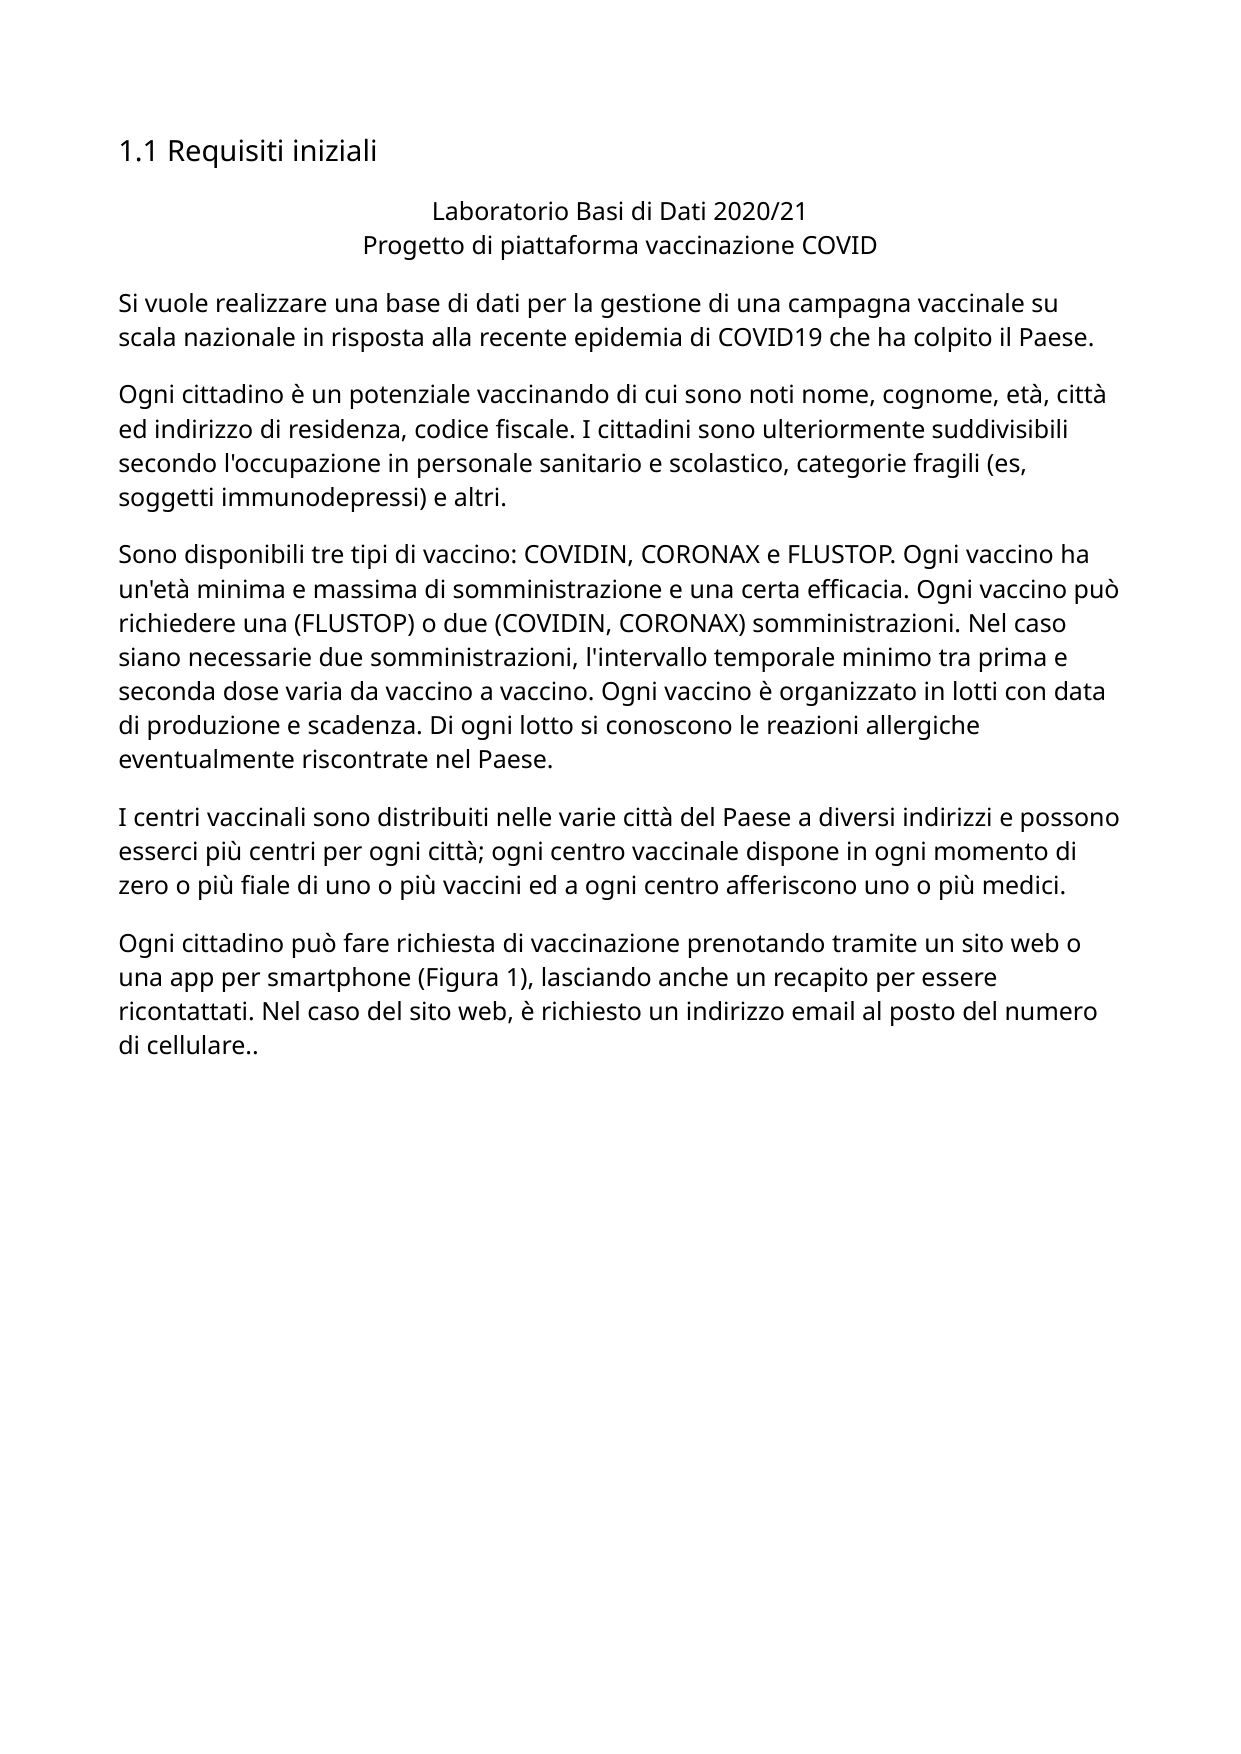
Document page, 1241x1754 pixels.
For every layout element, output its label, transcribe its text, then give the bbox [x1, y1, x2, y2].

text Laboratorio Basi di Dati 2020/21 Progetto di piattaforma vaccinazione COVID [118, 193, 1122, 262]
text Ogni cittadino è un potenziale vaccinando di cui sono noti nome, cognome, età, città ed indirizzo di residenza, codice fiscale. I cittadini sono ulteriormente suddivisibili secondo l'occupazione in personale sanitario e scolastico, categorie fragili (es, soggetti immunodepressi) e altri. [118, 377, 1122, 513]
text Si vuole realizzare una base di dati per la gestione di una campagna vaccinale su scala nazionale in risposta alla recente epidemia di COVID19 che ha colpito il Paese. [118, 285, 1122, 353]
text 1.1 Requisiti iniziali [118, 130, 1122, 170]
text Ogni cittadino può fare richiesta di vaccinazione prenotando tramite un sito web o una app per smartphone (Figura 1), lasciando anche un recapito per essere ricontattati. Nel caso del sito web, è richiesto un indirizzo email al posto del numero di cellulare.. [118, 925, 1122, 1062]
text I centri vaccinali sono distribuiti nelle varie città del Paese a diversi indirizzi e possono esserci più centri per ogni città; ogni centro vaccinale dispone in ogni momento di zero o più fiale di uno o più vaccini ed a ogni centro afferiscono uno o più medici. [118, 799, 1122, 902]
text Sono disponibili tre tipi di vaccino: COVIDIN, CORONAX e FLUSTOP. Ogni vaccino ha un'età minima e massima di somministrazione e una certa efficacia. Ogni vaccino può richiedere una (FLUSTOP) o due (COVIDIN, CORONAX) somministrazioni. Nel caso siano necessarie due somministrazioni, l'intervallo temporale minimo tra prima e seconda dose varia da vaccino a vaccino. Ogni vaccino è organizzato in lotti con data di produzione e scadenza. Di ogni lotto si conoscono le reazioni allergiche eventualmente riscontrate nel Paese. [118, 537, 1122, 776]
